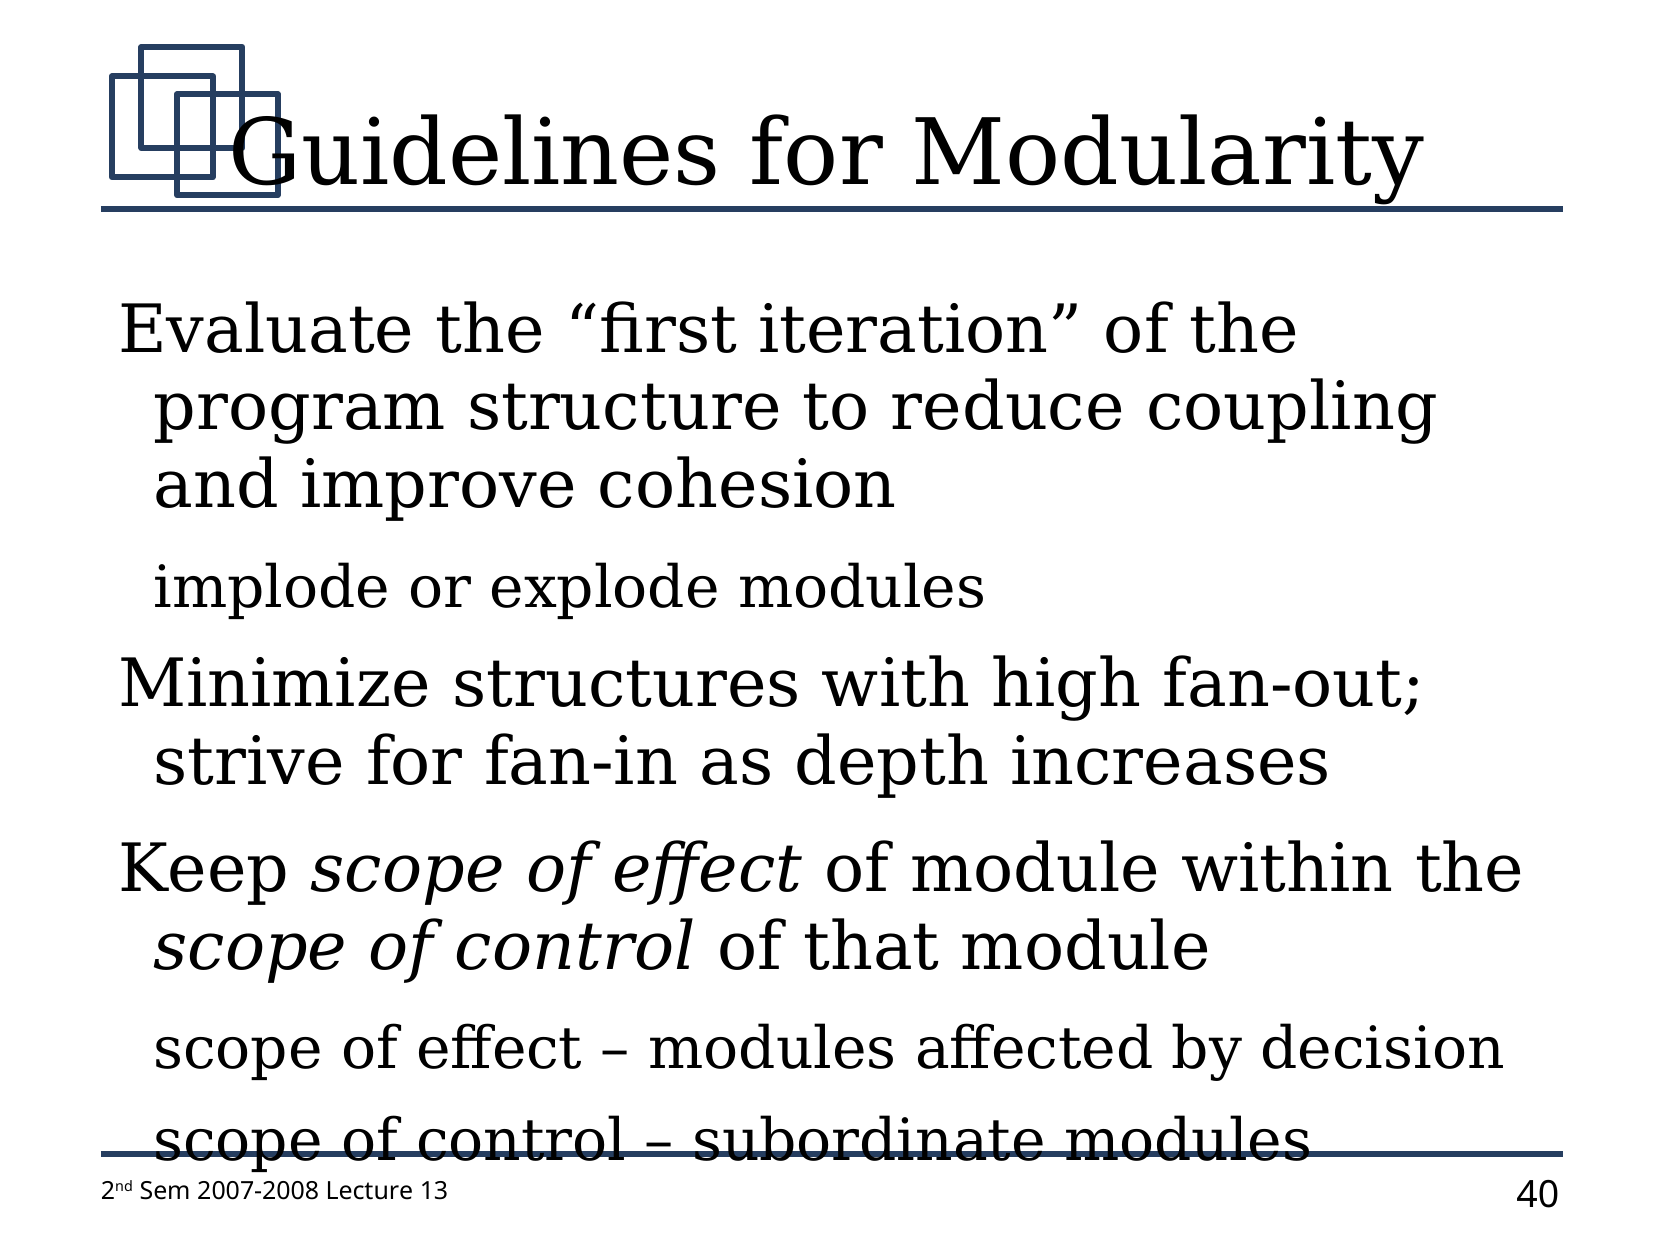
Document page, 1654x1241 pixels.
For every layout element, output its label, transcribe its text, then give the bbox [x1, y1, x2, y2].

list Evaluate the “first iteration” of the program structure to reduce coupling and improve cohesion implode or explode modules Minimize structures with high fan-out; strive for fan-in as depth increases Keep scope of effect of module within the scope of control of that module scope of effect – modules affected by decision scope of control – subordinate modules [82, 290, 1571, 1174]
title Guidelines for Modularity [82, 49, 1571, 257]
